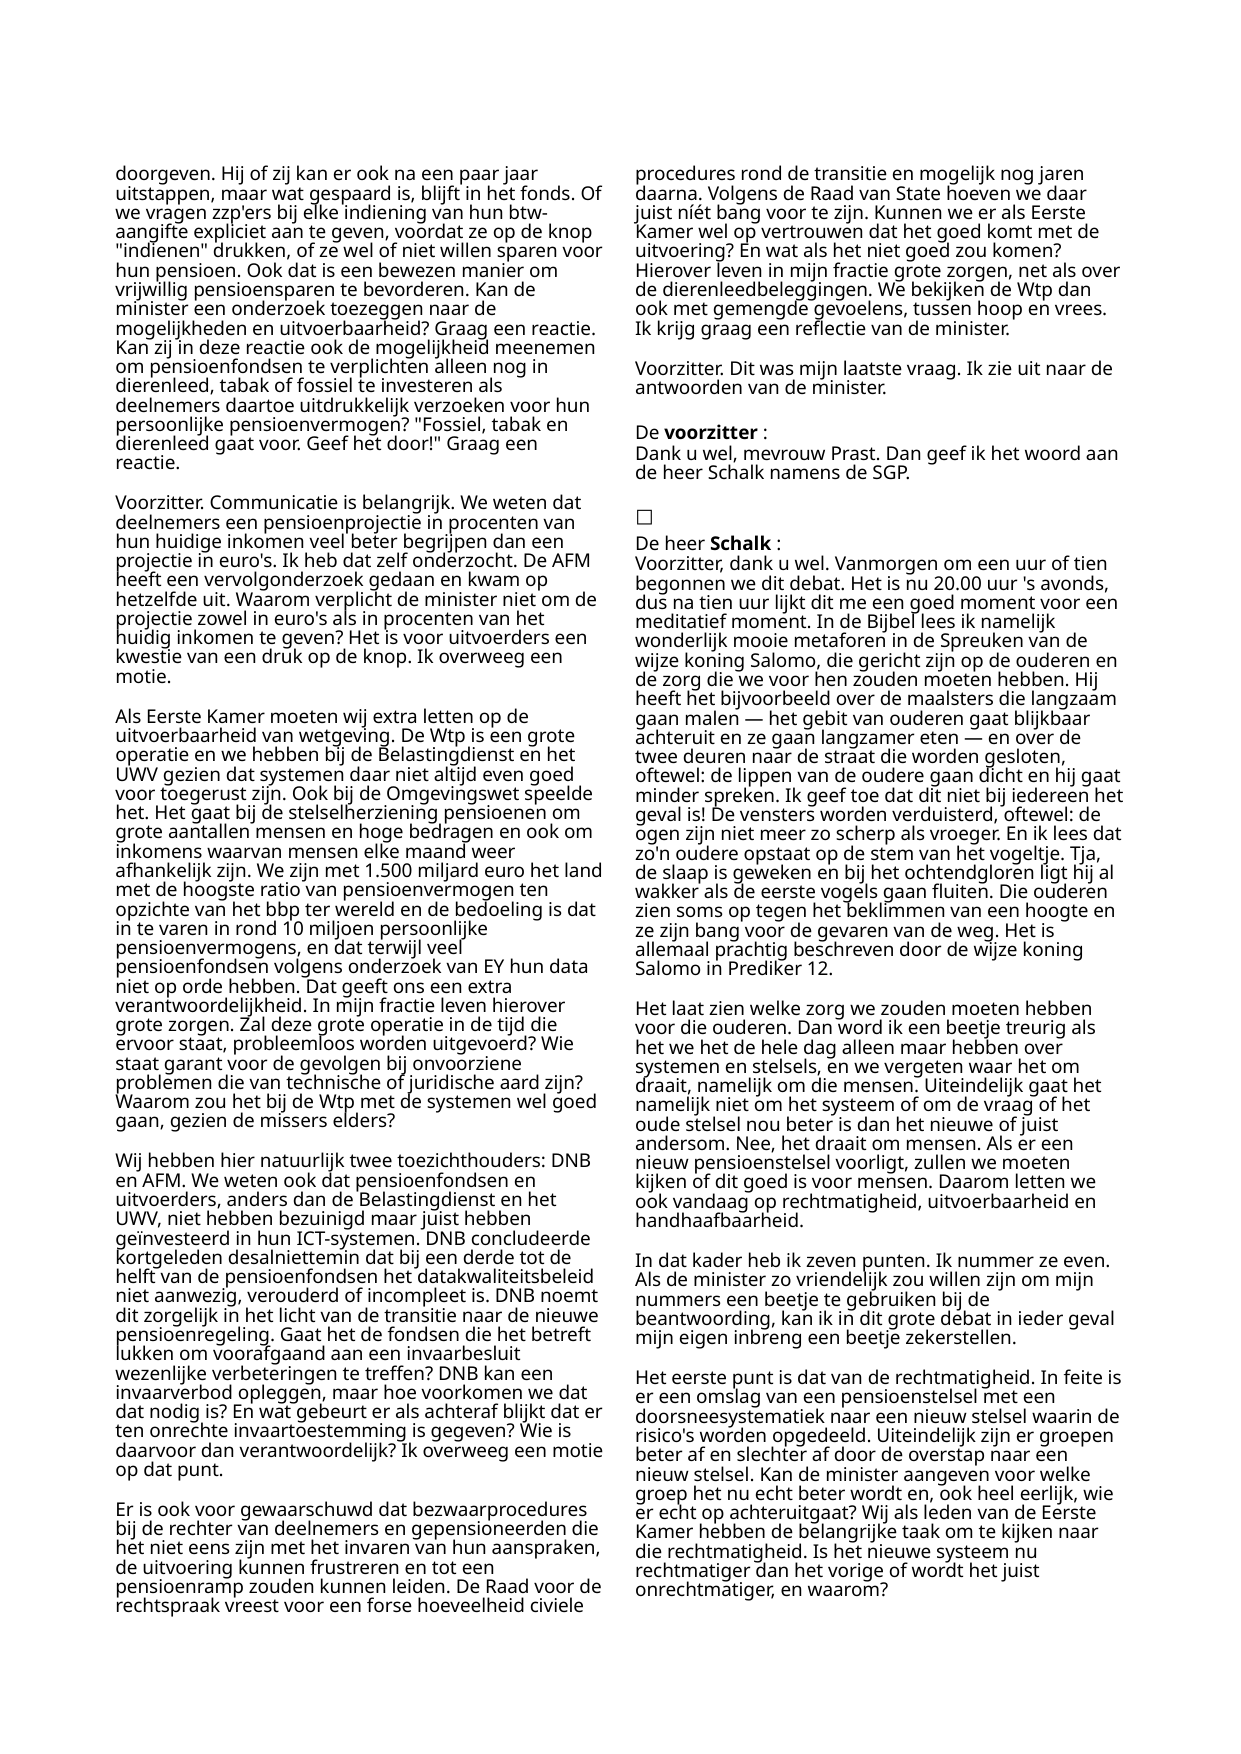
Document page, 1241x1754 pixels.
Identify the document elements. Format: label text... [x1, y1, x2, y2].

text Voorzitter, dank u wel. Vanmorgen om een uur of tien begonnen we dit debat. Het is nu 20.00 uur 's avonds, dus na tien uur lijkt dit me een goed moment voor een meditatief moment. In de Bijbel lees ik namelijk wonderlijk mooie metaforen in de Spreuken van de wijze koning Salomo, die gericht zijn op de ouderen en de zorg die we voor hen zouden moeten hebben. Hij heeft het bijvoorbeeld over de maalsters die langzaam gaan malen — het gebit van ouderen gaat blijkbaar achteruit en ze gaan langzamer eten — en over de twee deuren naar de straat die worden gesloten, oftewel: de lippen van de oudere gaan dicht en hij gaat minder spreken. Ik geef toe dat dit niet bij iedereen het geval is! De vensters worden verduisterd, oftewel: de ogen zijn niet meer zo scherp als vroeger. En ik lees dat zo'n oudere opstaat op de stem van het vogeltje. Tja, de slaap is geweken en bij het ochtendgloren ligt hij al wakker als de eerste vogels gaan fluiten. Die ouderen zien soms op tegen het beklimmen van een hoogte en ze zijn bang voor de gevaren van de weg. Het is allemaal prachtig beschreven door de wijze koning Salomo in Prediker 12. [635, 555, 1125, 979]
text Het eerste punt is dat van de rechtmatigheid. In feite is er een omslag van een pensioenstelsel met een doorsneesystematiek naar een nieuw stelsel waarin de risico's worden opgedeeld. Uiteindelijk zijn er groepen beter af en slechter af door de overstap naar een nieuw stelsel. Kan de minister aangeven voor welke groep het nu echt beter wordt en, ook heel eerlijk, wie er echt op achteruitgaat? Wij als leden van de Eerste Kamer hebben de belangrijke taak om te kijken naar die rechtmatigheid. Is het nieuwe systeem nu rechtmatiger dan het vorige of wordt het juist onrechtmatiger, en waarom? [635, 1369, 1125, 1600]
text Als Eerste Kamer moeten wij extra letten op de uitvoerbaarheid van wetgeving. De Wtp is een grote operatie en we hebben bij de Belastingdienst en het UWV gezien dat systemen daar niet altijd even goed voor toegerust zijn. Ook bij de Omgevingswet speelde het. Het gaat bij de stelselherziening pensioenen om grote aantallen mensen en hoge bedragen en ook om inkomens waarvan mensen elke maand weer afhankelijk zijn. We zijn met 1.500 miljard euro het land met de hoogste ratio van pensioenvermogen ten opzichte van het bbp ter wereld en de bedoeling is dat in te varen in rond 10 miljoen persoonlijke pensioenvermogens, en dat terwijl veel pensioenfondsen volgens onderzoek van EY hun data niet op orde hebben. Dat geeft ons een extra verantwoordelijkheid. In mijn fractie leven hierover grote zorgen. Zal deze grote operatie in de tijd die ervoor staat, probleemloos worden uitgevoerd? Wie staat garant voor de gevolgen bij onvoorziene problemen die van technische of juridische aard zijn? Waarom zou het bij de Wtp met de systemen wel goed gaan, gezien de missers elders? [115, 708, 605, 1132]
text doorgeven. Hij of zij kan er ook na een paar jaar uitstappen, maar wat gespaard is, blijft in het fonds. Of we vragen zzp'ers bij elke indiening van hun btw-aangifte expliciet aan te geven, voordat ze op de knop "indienen" drukken, of ze wel of niet willen sparen voor hun pensioen. Ook dat is een bewezen manier om vrijwillig pensioensparen te bevorderen. Kan de minister een onderzoek toezeggen naar de mogelijkheden en uitvoerbaarheid? Graag een reactie. Kan zij in deze reactie ook de mogelijkheid meenemen om pensioenfondsen te verplichten alleen nog in dierenleed, tabak of fossiel te investeren als deelnemers daartoe uitdrukkelijk verzoeken voor hun persoonlijke pensioenvermogen? "Fossiel, tabak en dierenleed gaat voor. Geef het door!" Graag een reactie. [115, 165, 605, 474]
text Voorzitter. Communicatie is belangrijk. We weten dat deelnemers een pensioenprojectie in procenten van hun huidige inkomen veel beter begrijpen dan een projectie in euro's. Ik heb dat zelf onderzocht. De AFM heeft een vervolgonderzoek gedaan en kwam op hetzelfde uit. Waarom verplicht de minister niet om de projectie zowel in euro's als in procenten van het huidig inkomen te geven? Het is voor uitvoerders een kwestie van een druk op de knop. Ik overweeg een motie. [115, 494, 605, 687]
text Dank u wel, mevrouw Prast. Dan geef ik het woord aan de heer Schalk namens de SGP. [635, 444, 1125, 483]
text Het laat zien welke zorg we zouden moeten hebben voor die ouderen. Dan word ik een beetje treurig als het we het de hele dag alleen maar hebben over systemen en stelsels, en we vergeten waar het om draait, namelijk om die mensen. Uiteindelijk gaat het namelijk niet om het systeem of om de vraag of het oude stelsel nou beter is dan het nieuwe of juist andersom. Nee, het draait om mensen. Als er een nieuw pensioenstelsel voorligt, zullen we moeten kijken of dit goed is voor mensen. Daarom letten we ook vandaag op rechtmatigheid, uitvoerbaarheid en handhaafbaarheid. [635, 1000, 1125, 1231]
text De voorzitter : [635, 419, 1125, 444]
text In dat kader heb ik zeven punten. Ik nummer ze even. Als de minister zo vriendelijk zou willen zijn om mijn nummers een beetje te gebruiken bij de beantwoording, kan ik in dit grote debat in ieder geval mijn eigen inbreng een beetje zekerstellen. [635, 1252, 1125, 1348]
text Voorzitter. Dit was mijn laatste vraag. Ik zie uit naar de antwoorden van de minister. [635, 359, 1125, 398]
text De heer Schalk : [635, 530, 1125, 555]
text Wij hebben hier natuurlijk twee toezichthouders: DNB en AFM. We weten ook dat pensioenfondsen en uitvoerders, anders dan de Belastingdienst en het UWV, niet hebben bezuinigd maar juist hebben geïnvesteerd in hun ICT-systemen. DNB concludeerde kortgeleden desalniettemin dat bij een derde tot de helft van de pensioenfondsen het datakwaliteitsbeleid niet aanwezig, verouderd of incompleet is. DNB noemt dit zorgelijk in het licht van de transitie naar de nieuwe pensioenregeling. Gaat het de fondsen die het betreft lukken om voorafgaand aan een invaarbesluit wezenlijke verbeteringen te treffen? DNB kan een invaarverbod opleggen, maar hoe voorkomen we dat dat nodig is? En wat gebeurt er als achteraf blijkt dat er ten onrechte invaartoestemming is gegeven? Wie is daarvoor dan verantwoordelijk? Ik overweeg een motie op dat punt. [115, 1152, 605, 1480]
text ⬜ [635, 504, 1125, 530]
text procedures rond de transitie en mogelijk nog jaren daarna. Volgens de Raad van State hoeven we daar juist níét bang voor te zijn. Kunnen we er als Eerste Kamer wel op vertrouwen dat het goed komt met de uitvoering? En wat als het niet goed zou komen? Hierover leven in mijn fractie grote zorgen, net als over de dierenleedbeleggingen. We bekijken de Wtp dan ook met gemengde gevoelens, tussen hoop en vrees. Ik krijg graag een reflectie van de minister. [635, 165, 1125, 339]
text Er is ook voor gewaarschuwd dat bezwaarprocedures bij de rechter van deelnemers en gepensioneerden die het niet eens zijn met het invaren van hun aanspraken, de uitvoering kunnen frustreren en tot een pensioenramp zouden kunnen leiden. De Raad voor de rechtspraak vreest voor een forse hoeveelheid civiele [115, 1501, 605, 1616]
